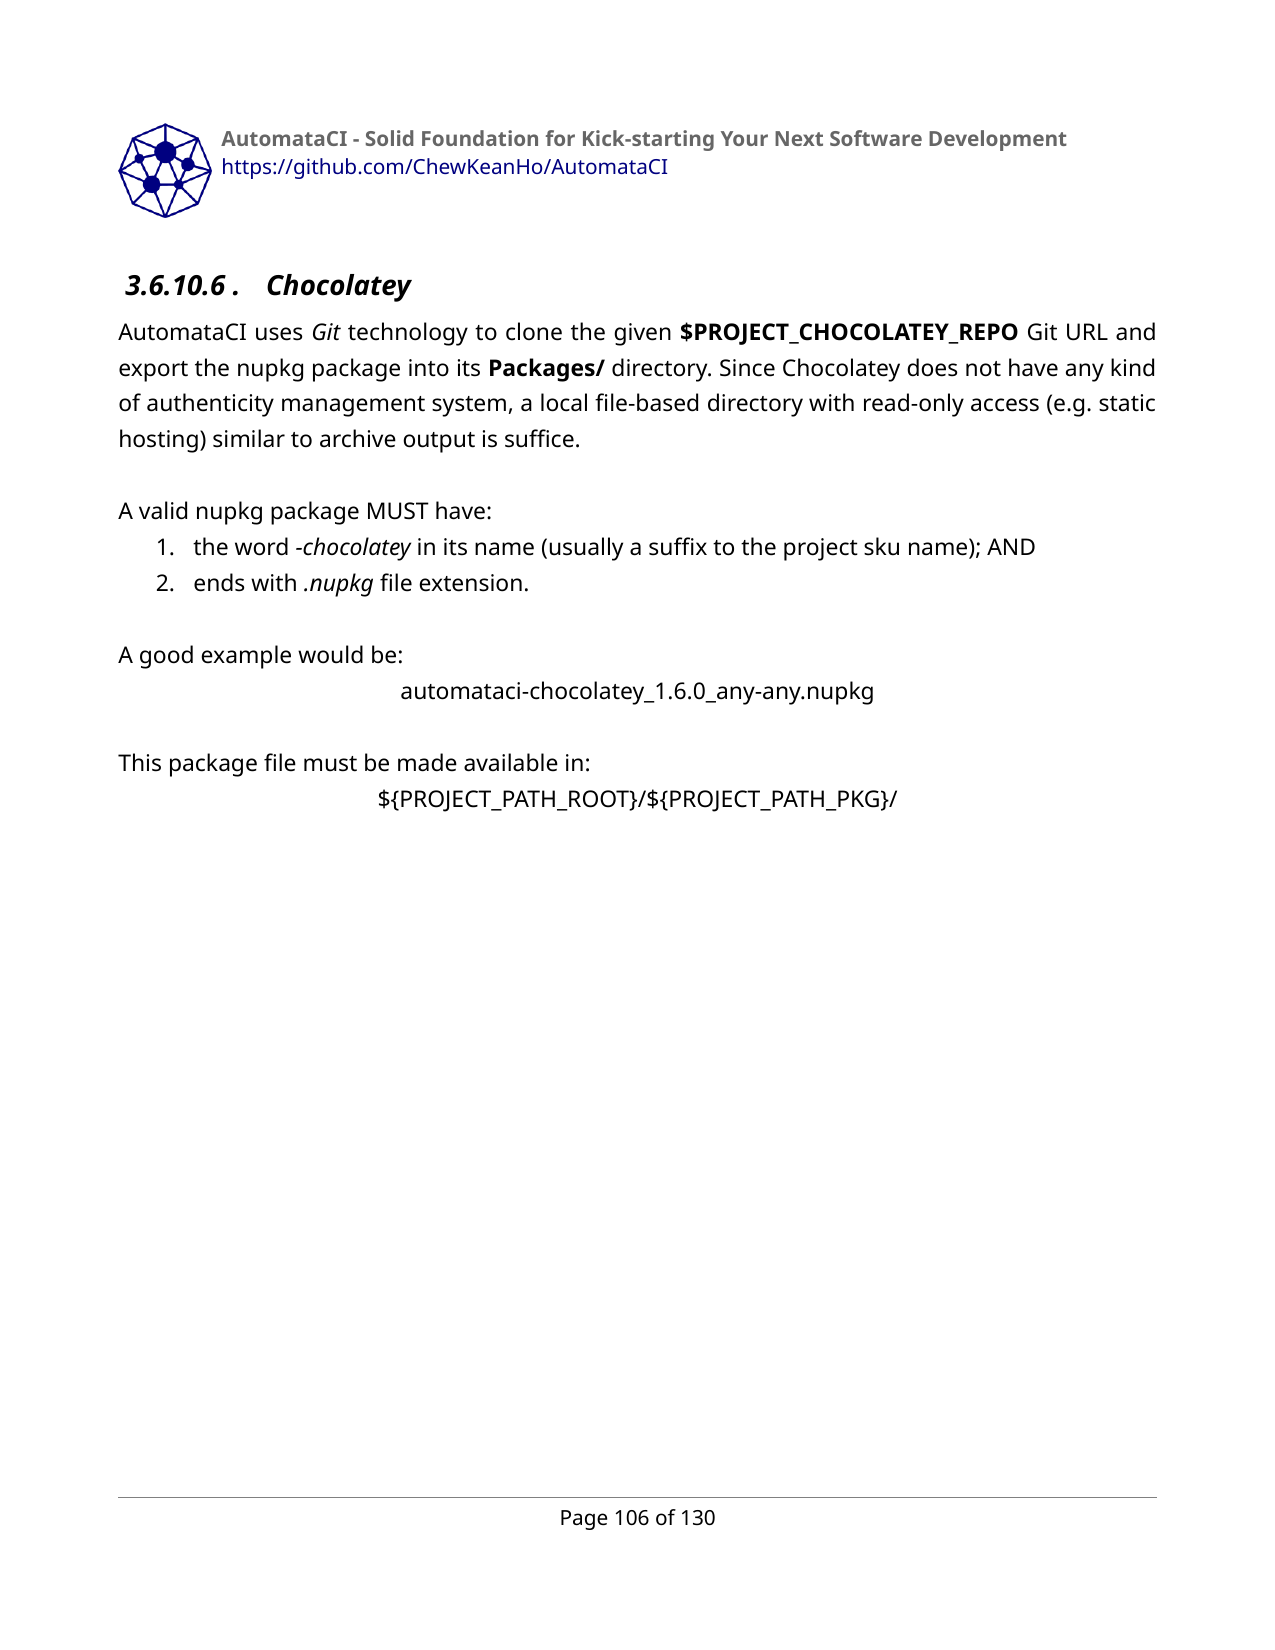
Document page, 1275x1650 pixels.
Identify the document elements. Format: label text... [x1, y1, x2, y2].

picture [118, 123, 212, 218]
list the word -chocolatey in its name (usually a suffix to the project sku name); AND [156, 531, 1157, 562]
text ${PROJECT_PATH_ROOT}/${PROJECT_PATH_PKG}/ [118, 783, 1157, 814]
subtitle Chocolatey [118, 265, 1157, 303]
text automataci-chocolatey_1.6.0_any-any.nupkg [118, 675, 1157, 706]
list ends with .nupkg file extension. [156, 567, 1157, 598]
text This package file must be made available in: [118, 747, 1157, 778]
text A good example would be: [118, 639, 1157, 670]
text AutomataCI uses Git technology to clone the given $PROJECT_CHOCOLATEY_REPO Git URL and export the nupkg package into its Packages/ directory. Since Chocolatey does not have any kind of authenticity management system, a local file-based directory with read-only access (e.g. static hosting) similar to archive output is suffice. [118, 316, 1157, 454]
text A valid nupkg package MUST have: [118, 495, 1157, 526]
